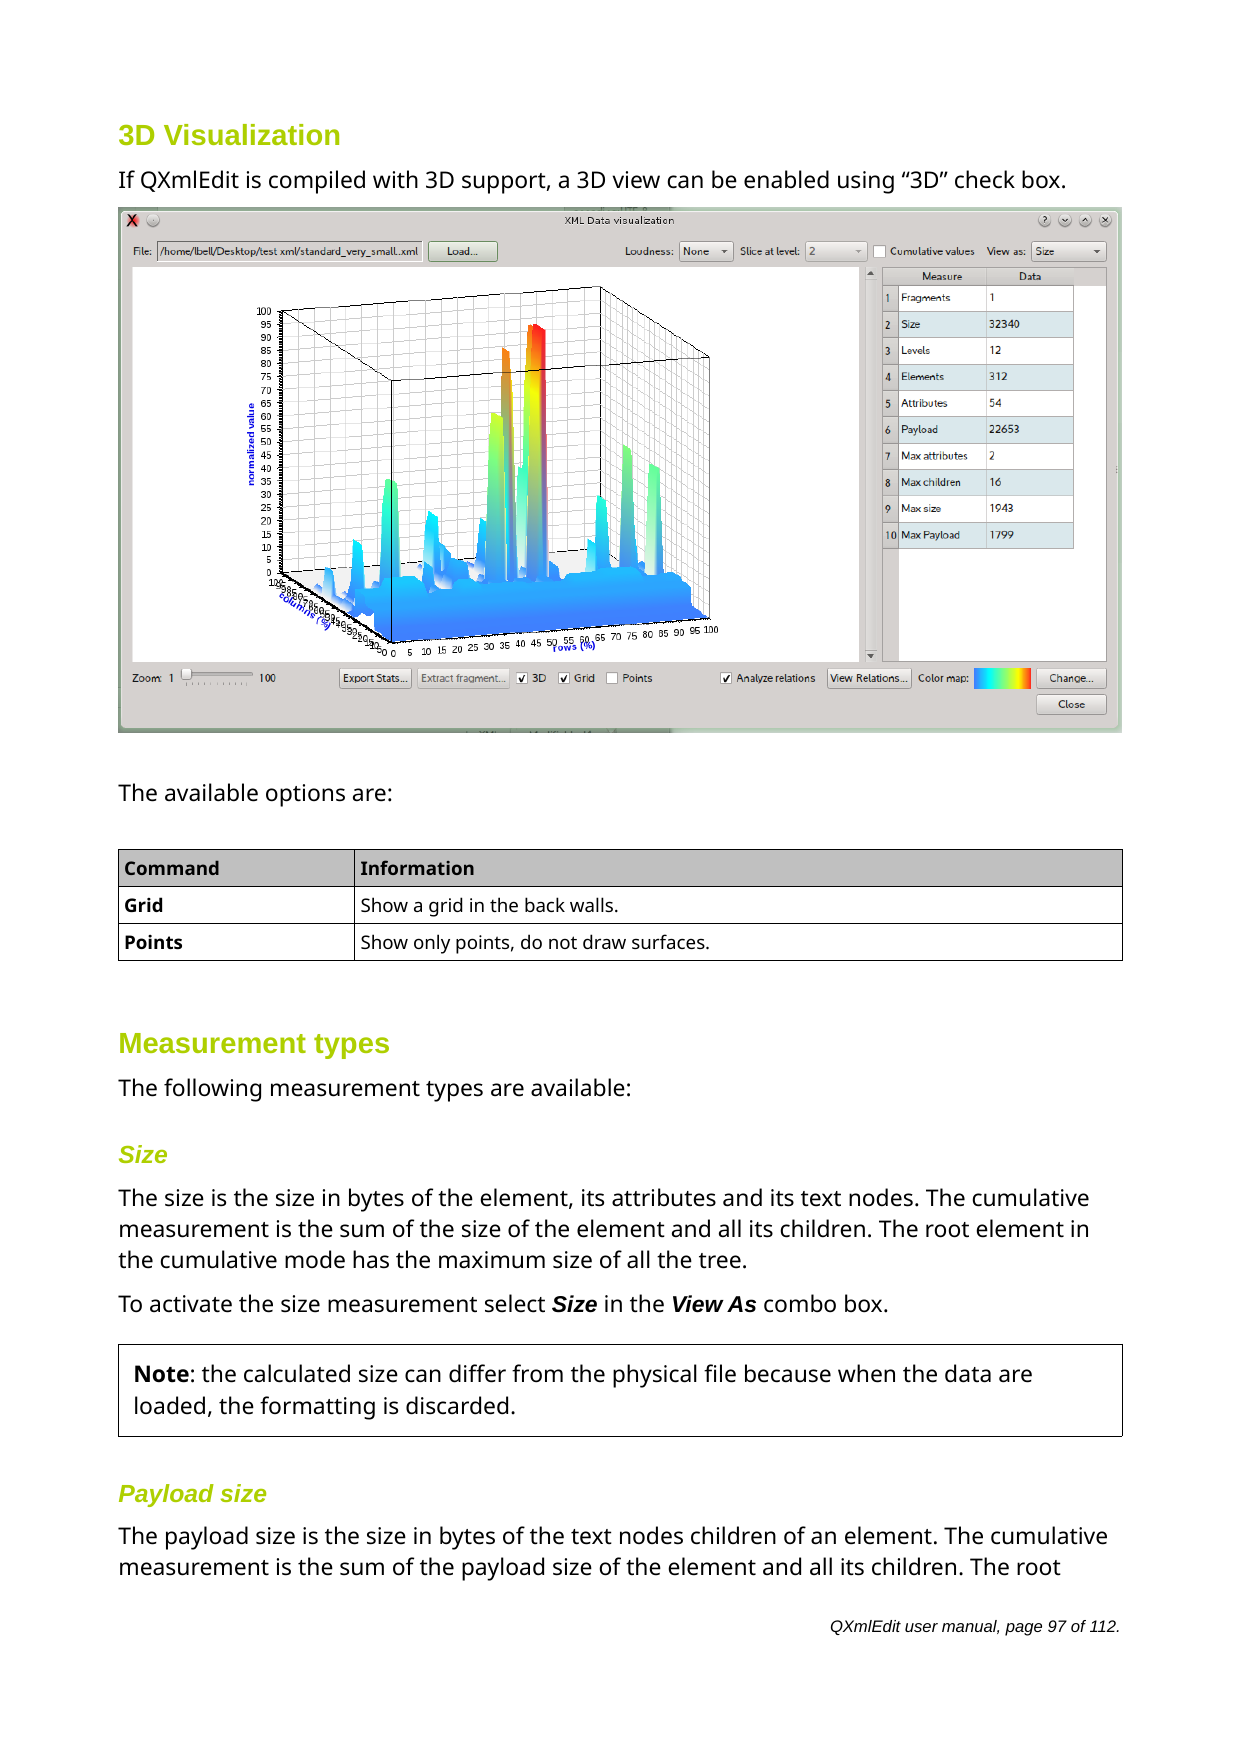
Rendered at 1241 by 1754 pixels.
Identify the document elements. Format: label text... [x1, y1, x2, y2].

table_cell Grid [119, 887, 354, 923]
text Note: the calculated size can differ from the physical file because when the data are loaded, the formatting is discarded. [119, 1345, 1122, 1436]
text The available options are: [118, 777, 1122, 808]
text The payload size is the size in bytes of the text nodes children of an element. The cumulative measurement is the sum of the payload size of the element and all its children. The root [118, 1520, 1122, 1583]
text The following measurement types are available: [118, 1072, 1122, 1103]
text To activate the size measurement select Size in the View As combo box. [118, 1288, 1122, 1319]
text The size is the size in bytes of the element, its attributes and its text nodes. The cumulative measurement is the sum of the size of the element and all its children. The root element in the cumulative mode has the maximum size of all the tree. [118, 1182, 1122, 1275]
table_header Command [119, 850, 354, 886]
subtitle Size [118, 1141, 1122, 1169]
table_header Information [355, 850, 1122, 886]
table_cell Points [119, 924, 354, 960]
table_cell Show only points, do not draw surfaces. [355, 924, 1122, 960]
text If QXmlEdit is compiled with 3D support, a 3D view can be enabled using “3D” check box. [118, 164, 1122, 195]
subtitle 3D Visualization [118, 118, 1122, 152]
subtitle Measurement types [118, 1026, 1122, 1059]
picture [118, 207, 1122, 733]
table_cell Show a grid in the back walls. [355, 887, 1122, 923]
subtitle Payload size [118, 1479, 1122, 1508]
